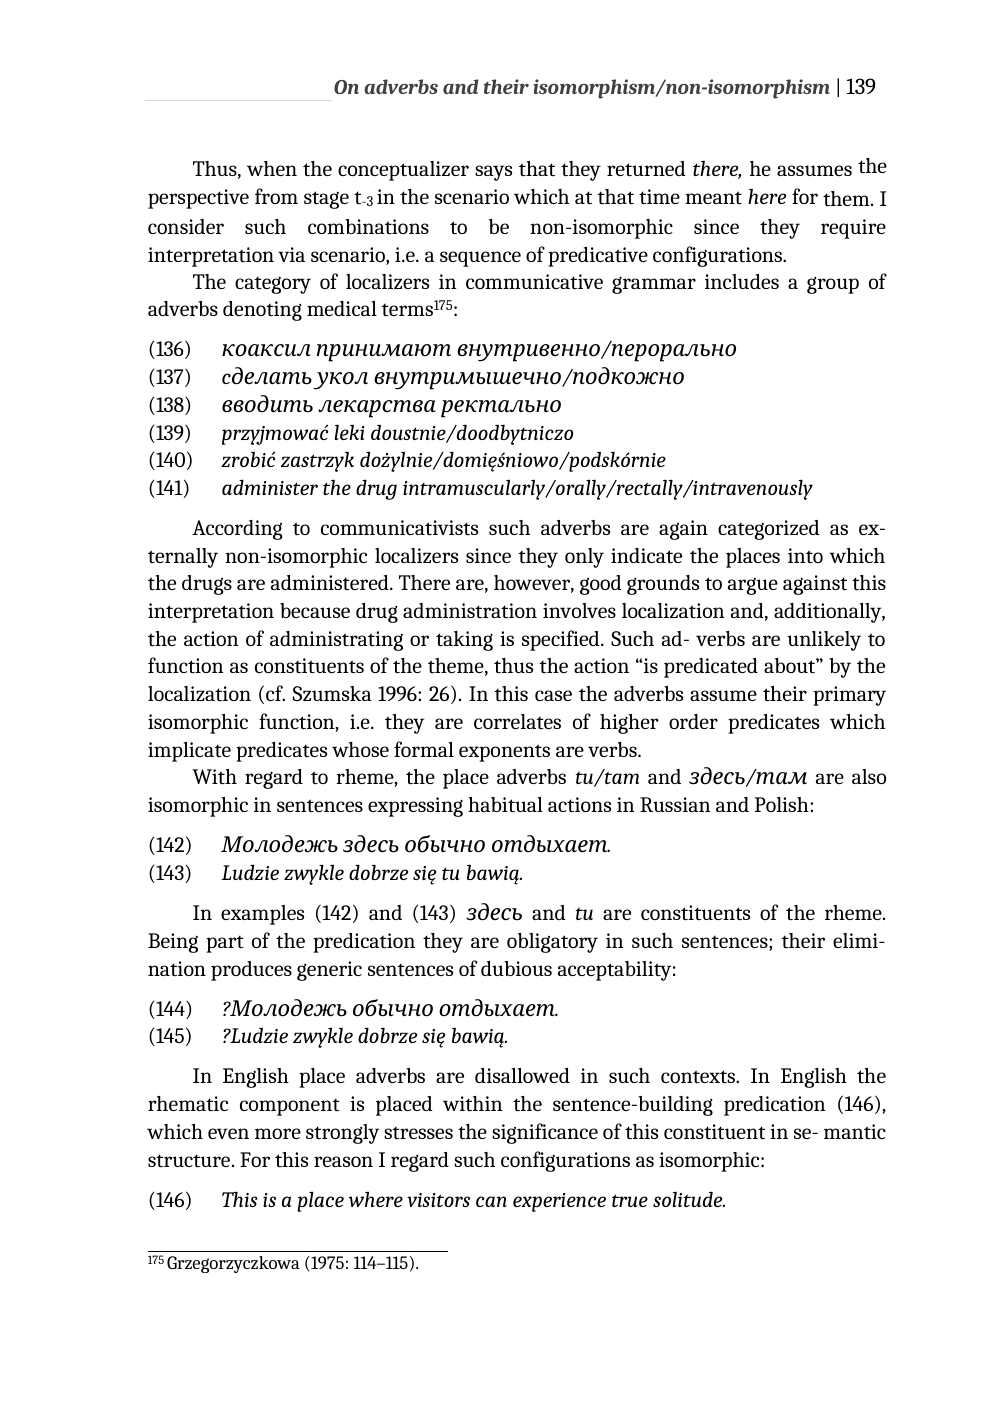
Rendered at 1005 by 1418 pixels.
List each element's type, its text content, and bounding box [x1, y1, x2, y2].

list ?Молодежь обычно отдыхает. [148, 996, 902, 1022]
text The category of localizers in communicative grammar includes a group of adverbs denoting medical terms175: [148, 270, 887, 322]
list ?Ludzie zwykle dobrze się bawią. [148, 1024, 902, 1049]
list вводить лекарства ректально [148, 392, 902, 418]
list cделать укол внутримышечно/подкожно [148, 365, 902, 390]
text Thus, when the conceptualizer says that they returned there, he assumes the perspective from stage t-3 in the scenario which at that time meant here for them. I consider such combinations to be non-isomorphic since they require interpretation via scenario, i.e. a sequence of predicative configurations. [148, 154, 887, 267]
text In English place adverbs are disallowed in such contexts. In English the rhematic component is placed within the sentence-building predication (146), which even more strongly stresses the significance of this constituent in se- mantic structure. For this reason I regard such configurations as isomorphic: [148, 1064, 887, 1173]
text 175 Grzegorzyczkowa (1975: 114–115). [148, 1247, 902, 1274]
text In examples (142) and (143) здесь and tu are constituents of the rheme. Being part of the predication they are obligatory in such sentences; their elimi- nation produces generic sentences of dubious acceptability: [148, 901, 887, 981]
list przyjmować leki doustnie/doodbytniczo [148, 420, 902, 445]
list коаксил принимают внутривенно/перорально [148, 337, 902, 362]
text With regard to rheme, the place adverbs tu/tam and здесь/там are also isomorphic in sentences expressing habitual actions in Russian and Polish: [148, 765, 887, 818]
text According to communicativists such adverbs are again categorized as ex- ternally non-isomorphic localizers since they only indicate the places into which the drugs are administered. There are, however, good grounds to argue against this interpretation because drug administration involves localization and, additionally, the action of administrating or taking is specified. Such ad- verbs are unlikely to function as constituents of the theme, thus the action “is predicated about” by the localization (cf. Szumska 1996: 26). In this case the adverbs assume their primary isomorphic function, i.e. they are correlates of higher order predicates which implicate predicates whose formal exponents are verbs. [148, 516, 887, 762]
list This is a place where visitors can experience true solitude. [148, 1188, 902, 1213]
list zrobić zastrzyk dożylnie/domięśniowo/podskórnie [148, 448, 902, 473]
list Молодежь здесь обычно отдыхает. [148, 833, 902, 858]
list Ludzie zwykle dobrze się tu bawią. [148, 861, 902, 886]
list administer the drug intramuscularly/orally/rectally/intravenously [148, 475, 902, 501]
